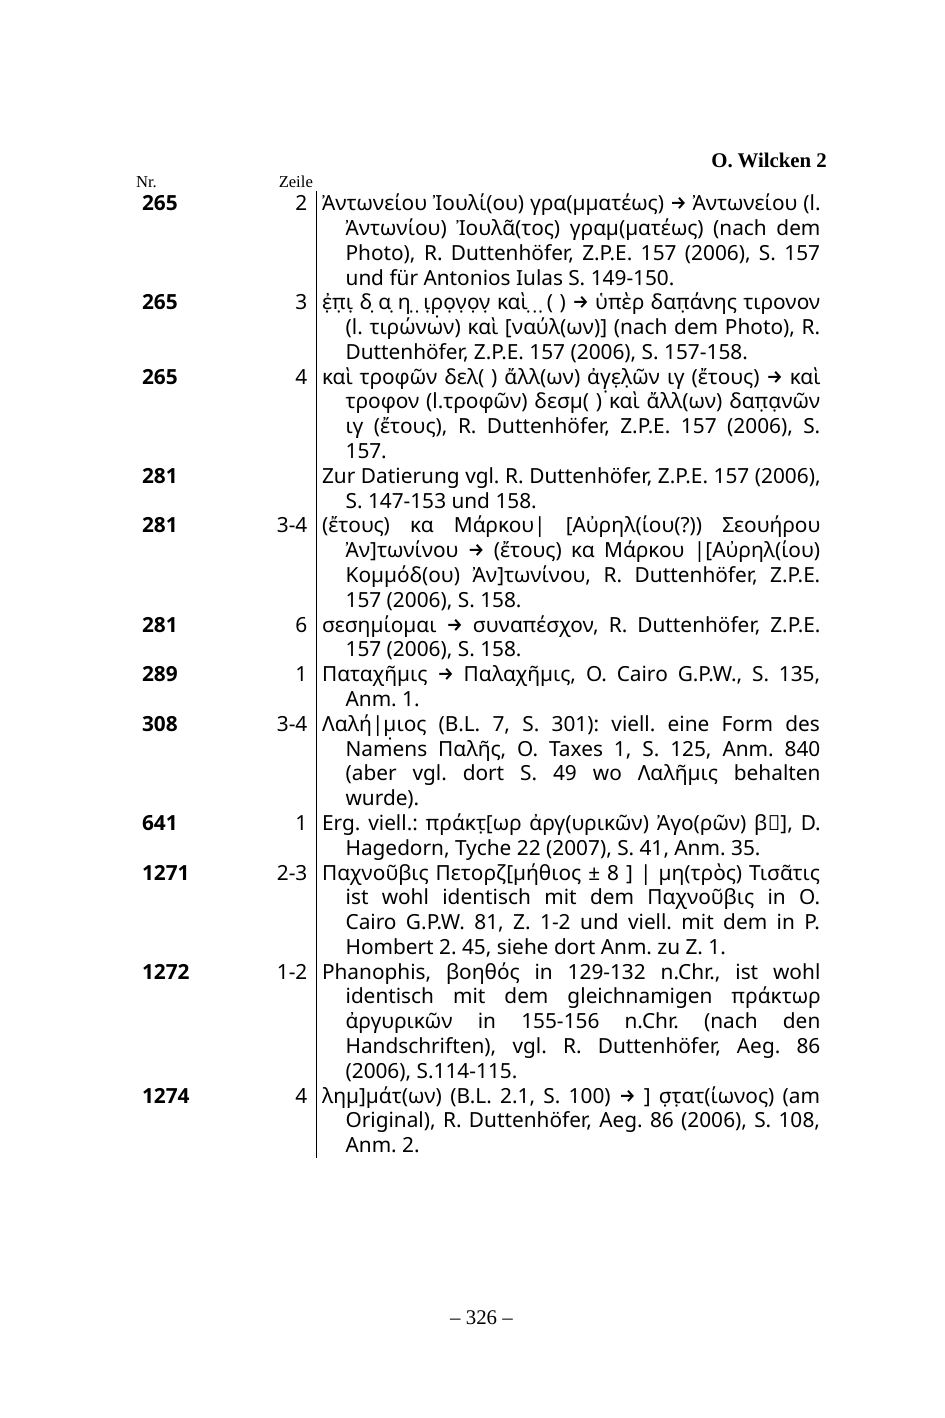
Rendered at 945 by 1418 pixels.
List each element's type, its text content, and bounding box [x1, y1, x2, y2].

table_cell 265 [136, 364, 224, 463]
table_cell 2 [224, 191, 316, 290]
table_cell 265 [136, 290, 224, 364]
table_cell 6 [224, 612, 316, 662]
table_cell 281 [136, 612, 224, 662]
table_cell λημ]μάτ(ων) (B.L. 2.1, S. 100) → ] σ̣τ̣ατ(ίωνος) (am Original), R. Duttenhöfer, Aeg. 86 (2006), S. 108, Anm. 2. [317, 1083, 827, 1158]
table_cell [224, 464, 316, 513]
table_cell 641 [136, 811, 224, 860]
table_cell Erg. viell.: πράκτ̣[ωρ ἀργ(υρικῶν) Ἀγο(ρῶν) β], D. Hagedorn, Tyche 22 (2007), S. 41, Anm. 35. [317, 811, 827, 860]
table_cell 308 [136, 711, 224, 811]
table_cell 1 [224, 662, 316, 711]
table_cell Παταχῆμις → Παλαχῆμις, O. Cairo G.P.W., S. 135, Anm. 1. [317, 662, 827, 711]
table_cell 281 [136, 513, 224, 612]
table_cell 3 [224, 290, 316, 364]
table_cell 3-4 [224, 711, 316, 811]
table_cell 1-2 [224, 959, 316, 1083]
table_cell Ἀντωνείου Ἰουλί(ου) γρα(μματέως) → Ἀντωνείου (l. Ἀντωνίου) Ἰουλᾶ(τος) γραμ(ματέως) (nach dem Photo), R. Duttenhöfer, Z.P.E. 157 (2006), S. 157 und für Antonios Iulas S. 149-150. [317, 191, 827, 290]
table_cell 1274 [136, 1083, 224, 1158]
table_cell 1272 [136, 959, 224, 1083]
table_cell 1 [224, 811, 316, 860]
table_cell Phanophis, βοηθός in 129-132 n.Chr., ist wohl identisch mit dem gleichnamigen πράκτωρ ἀργυρικῶν in 155-156 n.Chr. (nach den Handschriften), vgl. R. Duttenhöfer, Aeg. 86 (2006), S.114-115. [317, 959, 827, 1083]
table_cell 289 [136, 662, 224, 711]
table_cell 3-4 [224, 513, 316, 612]
table_cell 2-3 [224, 860, 316, 959]
table_cell 1271 [136, 860, 224, 959]
table_cell 281 [136, 464, 224, 513]
table_cell Λαλή|μ̣ιος (B.L. 7, S. 301): viell. eine Form des Namens Παλῆς, O. Taxes 1, S. 125, Anm. 840 (aber vgl. dort S. 49 wo Λαλῆμις behalten wurde). [317, 711, 827, 811]
table_cell (ἔτους) κα Μάρκου| [Αὐρηλ(ίου(?)) Σεουήρου Ἀν]τωνίνου → (ἔτους) κα Μάρκου |[Αὐρηλ(ίου) Κομμόδ(ου) Ἀν]τωνίνου, R. Duttenhöfer, Z.P.E. 157 (2006), S. 158. [317, 513, 827, 612]
table_cell 265 [136, 191, 224, 290]
table_cell καὶ τροφῶν δελ( ) ἄλλ(ων) ἀγ̣ε̣λ̣ῶν ιγ (ἔτους) → καὶ τροφον (l.τροφῶν) δεσμ( ) καὶ ἄλλ(ων) δαπ̣α̣νῶν ιγ (ἔτους), R. Duttenhöfer, Z.P.E. 157 (2006), S. 157. [317, 364, 827, 463]
table_cell Παχνοῦβις Πετορζ[μήθιος ± 8 ] | μη(τρὸς) Τισᾶτις ist wohl identisch mit dem Παχνοῦβις in O. Cairo G.P.W. 81, Z. 1-2 und viell. mit dem in P. Hombert 2. 45, siehe dort Anm. zu Z. 1. [317, 860, 827, 959]
table_cell 4 [224, 1083, 316, 1158]
table_cell σεσημίομαι → συναπέσχον, R. Duttenhöfer, Z.P.E. 157 (2006), S. 158. [317, 612, 827, 662]
table_cell Zur Datierung vgl. R. Duttenhöfer, Z.P.E. 157 (2006), S. 147-153 und 158. [317, 464, 827, 513]
table_cell ἐ̣π̣ι̣ δ ̣α ̣η ̣ ̣ι̣ρ̣ο̣ν̣ο̣ν̣ καὶ ̣ ̣ ̣( ) → ὑπὲρ δαπ̣άνης τιρονον (l. τιρώνων) καὶ [ναύλ(ων)] (nach dem Photo), R. Duttenhöfer, Z.P.E. 157 (2006), S. 157-158. [317, 290, 827, 364]
table_cell 4 [224, 364, 316, 463]
